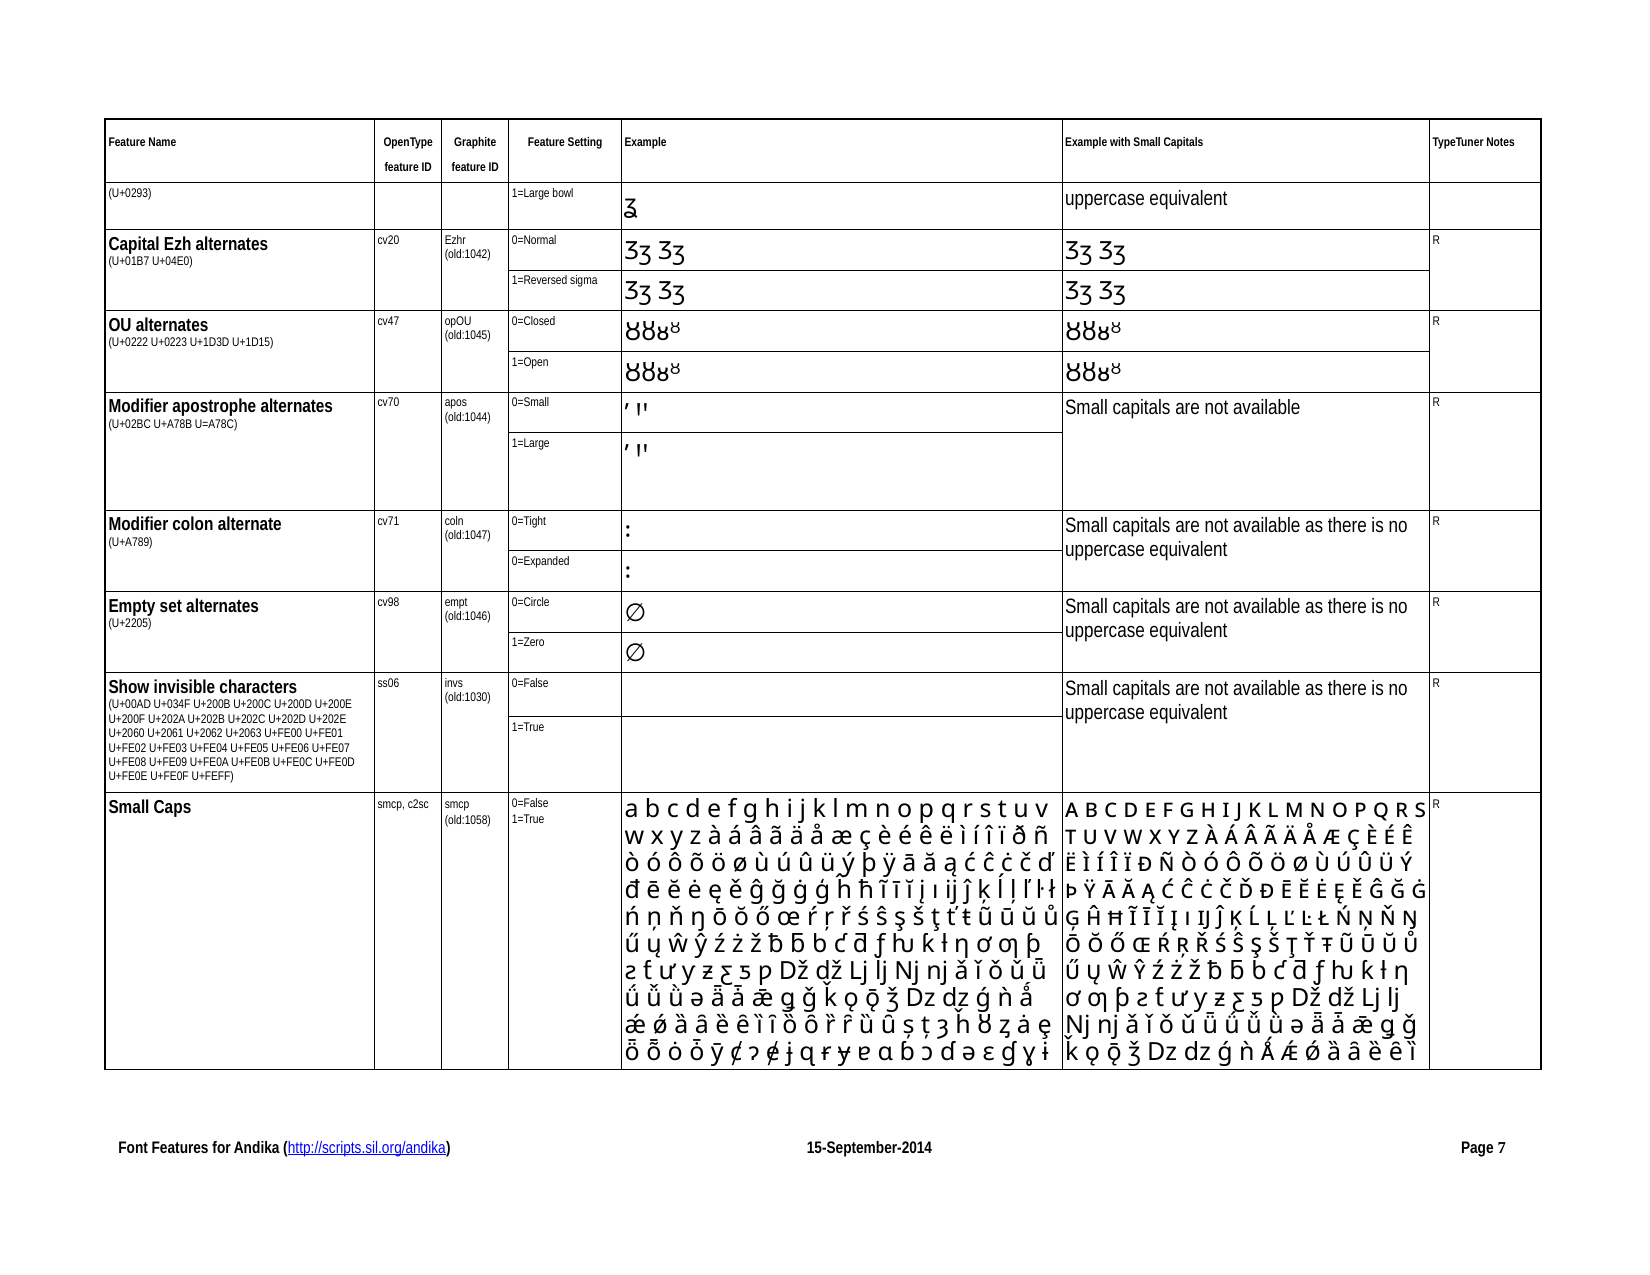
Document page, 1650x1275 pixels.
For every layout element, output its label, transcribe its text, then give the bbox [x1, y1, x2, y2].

table_cell cv20 [375, 230, 441, 310]
table_cell cv71 [375, 511, 441, 591]
table_cell cv70 [375, 393, 441, 510]
table_cell coln (old:1047) [442, 511, 508, 591]
table_cell Ȣȣᴕᴽ [622, 352, 1062, 391]
table_cell Small capitals are not available as there is no uppercase equivalent [1063, 511, 1429, 591]
table_cell R [1430, 311, 1540, 391]
table_cell Ʒʒ Ӡӡ [1063, 271, 1429, 310]
table_cell ꞉ [622, 511, 1062, 550]
table_cell [442, 183, 508, 229]
table_cell Ȣȣᴕᴽ [1063, 311, 1429, 351]
table_cell Ȣȣᴕᴽ [1063, 352, 1429, 391]
table_cell Show invisible characters (U+00AD U+034F U+200B U+200C U+200D U+200E U+200F U+202A U+202B U+202C U+202D U+202E U+2060 U+2061 U+2062 U+2063 U+FE00 U+FE01 U+FE02 U+FE03 U+FE04 U+FE05 U+FE06 U+FE07 U+FE08 U+FE09 U+FE0A U+FE0B U+FE0C U+FE0D U+FE0E U+FE0F U+FEFF) [106, 673, 374, 792]
table_cell 0=False 1=True [509, 793, 621, 1068]
table_cell ­ ͏ ​ ‌ ‍ ‎ ‏ ‪ ‫ ‬ ‭ ‮ ⁠ ⁡ ⁢ ⁣ ︀ ︁ ︂ ︃ ︄ ︅ ︆ ︇ ︈ ︉ ︊ ︋ ︌ ︍ ︎ ️ ﻿ [622, 717, 1062, 792]
table_cell OU alternates (U+0222 U+0223 U+1D3D U+1D15) [106, 311, 374, 391]
table_cell ss06 [375, 673, 441, 792]
table_header Feature Name [106, 120, 374, 182]
table_cell R [1430, 592, 1540, 672]
table_cell Empty set alternates (U+2205) [106, 592, 374, 672]
table_header TypeTuner Notes [1430, 120, 1540, 182]
table_header Feature Setting [509, 120, 621, 182]
table_cell 0=Tight [509, 511, 621, 550]
table_header Example with Small Capitals [1063, 120, 1429, 182]
table_cell 0=False [509, 673, 621, 716]
table_cell apos (old:1044) [442, 393, 508, 510]
table_cell ʼ Ꞌꞌ [622, 393, 1062, 432]
table_cell empt (old:1046) [442, 592, 508, 672]
table_cell Small Caps [106, 793, 374, 1068]
table_cell Small capitals are not available as there is no uppercase equivalent [1063, 673, 1429, 792]
table_cell opOU (old:1045) [442, 311, 508, 391]
table_cell Modifier apostrophe alternates (U+02BC U+A78B U=A78C) [106, 393, 374, 510]
table_cell ∅ [622, 633, 1062, 672]
table_cell invs (old:1030) [442, 673, 508, 792]
table_cell ʼ Ꞌꞌ [622, 433, 1062, 510]
table_cell 1=Large bowl [509, 183, 621, 229]
table_cell Capital Ezh alternates (U+01B7 U+04E0) [106, 230, 374, 310]
table_cell ∅ [622, 592, 1062, 632]
table_header Graphite feature ID [442, 120, 508, 182]
table_cell Ȣȣᴕᴽ [622, 311, 1062, 351]
table_cell ­ ͏ ​ ‌ ‍ ‎ ‏ ‪ ‫ ‬ ‭ ‮ ⁠ ⁡ ⁢ ⁣ ︀ ︁ ︂ ︃ ︄ ︅ ︆ ︇ ︈ ︉ ︊ ︋ ︌ ︍ ︎ ️ ﻿ [622, 673, 1062, 716]
table_cell Small capitals are not available [1063, 393, 1429, 510]
table_cell 0=Normal [509, 230, 621, 269]
table_cell R [1430, 793, 1540, 1068]
table_cell 1=Zero [509, 633, 621, 672]
table_cell cv98 [375, 592, 441, 672]
table_cell Ezhr (old:1042) [442, 230, 508, 310]
table_cell Ʒʒ Ӡӡ [1063, 230, 1429, 269]
table_cell 0=Circle [509, 592, 621, 632]
table_cell 1=Large [509, 433, 621, 510]
table_cell 0=Small [509, 393, 621, 432]
table_cell Small capitals are not available as there is no uppercase equivalent [1063, 592, 1429, 672]
table_cell a b c d e f g h i j k l m n o p q r s t u v w x y z à á â ã ä å æ ç è é ê ë ì í î ï ð ñ ò ó ô õ ö ø ù ú û ü ý þ ÿ ā ă ą ć ĉ ċ č ď đ ē ĕ ė ę ě ĝ ğ ġ ģ ĥ ħ ĩ ī ĭ į ı ĳ ĵ ķ ĺ ļ ľ ŀ ł ń ņ ň ŋ ō ŏ ő œ ŕ ŗ ř ś ŝ ş š ţ ť ŧ ũ ū ŭ ů ű ų ŵ ŷ ź ż ž ƀ ƃ ƅ ƈ ƌ ƒ ƕ ƙ ƚ ƞ ơ ƣ ƥ ƨ ƭ ư ƴ ƶ ƹ ƽ ƿ ǅ ǆ ǈ ǉ ǋ ǌ ǎ ǐ ǒ ǔ ǖ ǘ ǚ ǜ ǝ ǟ ǡ ǣ ǥ ǧ ǩ ǫ ǭ ǯ ǲ ǳ ǵ ǹ ǻ ǽ ǿ ȁ ȃ ȅ ȇ ȉ ȋ ȍ ȏ ȑ ȓ ȕ ȗ ș ț ȝ ȟ ȣ ȥ ȧ ȩ ȫ ȭ ȯ ȱ ȳ ȼ ɂ ɇ ɉ ɋ ɍ ɏ ɐ ɑ ɓ ɔ ɗ ə ɛ ɠ ɣ ɨ [622, 793, 1062, 1068]
table_cell R [1430, 230, 1540, 310]
table_cell 0=Closed [509, 311, 621, 351]
table_cell (U+0293) [106, 183, 374, 229]
table_cell cv47 [375, 311, 441, 391]
table_cell smcp, c2sc [375, 793, 441, 1068]
table_cell 0=Expanded [509, 551, 621, 591]
table_cell 1=Reversed sigma [509, 271, 621, 310]
table_cell a b c d e f g h i j k l m n o p q r s t u v w x y z à á â ã ä å æ ç è é ê ë ì í î ï ð ñ ò ó ô õ ö ø ù ú û ü ý þ ÿ ā ă ą ć ĉ ċ č ď đ ē ĕ ė ę ě ĝ ğ ġ ģ ĥ ħ ĩ ī ĭ į ı ĳ ĵ ķ ĺ ļ ľ ŀ ł ń ņ ň ŋ ō ŏ ő œ ŕ ŗ ř ś ŝ ş š ţ ť ŧ ũ ū ŭ ů ű ų ŵ ŷ ź ż ž ƀ ƃ ƅ ƈ ƌ ƒ ƕ ƙ ƚ ƞ ơ ƣ ƥ ƨ ƭ ư ƴ ƶ ƹ ƽ ƿ ǅ ǆ ǈ ǉ ǋ ǌ ǎ ǐ ǒ ǔ ǖ ǘ ǚ ǜ ǝ ǟ ǡ ǣ ǥ ǧ ǩ ǫ ǭ ǯ ǲ ǳ ǵ ǹ ǻ ǽ ǿ ȁ ȃ ȅ ȇ ȉ [1063, 793, 1429, 1068]
table_header OpenType feature ID [375, 120, 441, 182]
table_cell [1430, 183, 1540, 229]
table_cell 1=True [509, 717, 621, 792]
table_cell R [1430, 393, 1540, 510]
table_cell 1=Open [509, 352, 621, 391]
table_cell R [1430, 511, 1540, 591]
table_cell ʓ [622, 183, 1062, 229]
table_header Example [622, 120, 1062, 182]
table_cell Ʒʒ Ӡӡ [622, 230, 1062, 269]
table_cell [375, 183, 441, 229]
table_cell Ʒʒ Ӡӡ [622, 271, 1062, 310]
table_cell smcp (old:1058) [442, 793, 508, 1068]
table_cell Modifier colon alternate (U+A789) [106, 511, 374, 591]
table_cell uppercase equivalent [1063, 183, 1429, 229]
table_cell R [1430, 673, 1540, 792]
table_cell ꞉ [622, 551, 1062, 591]
